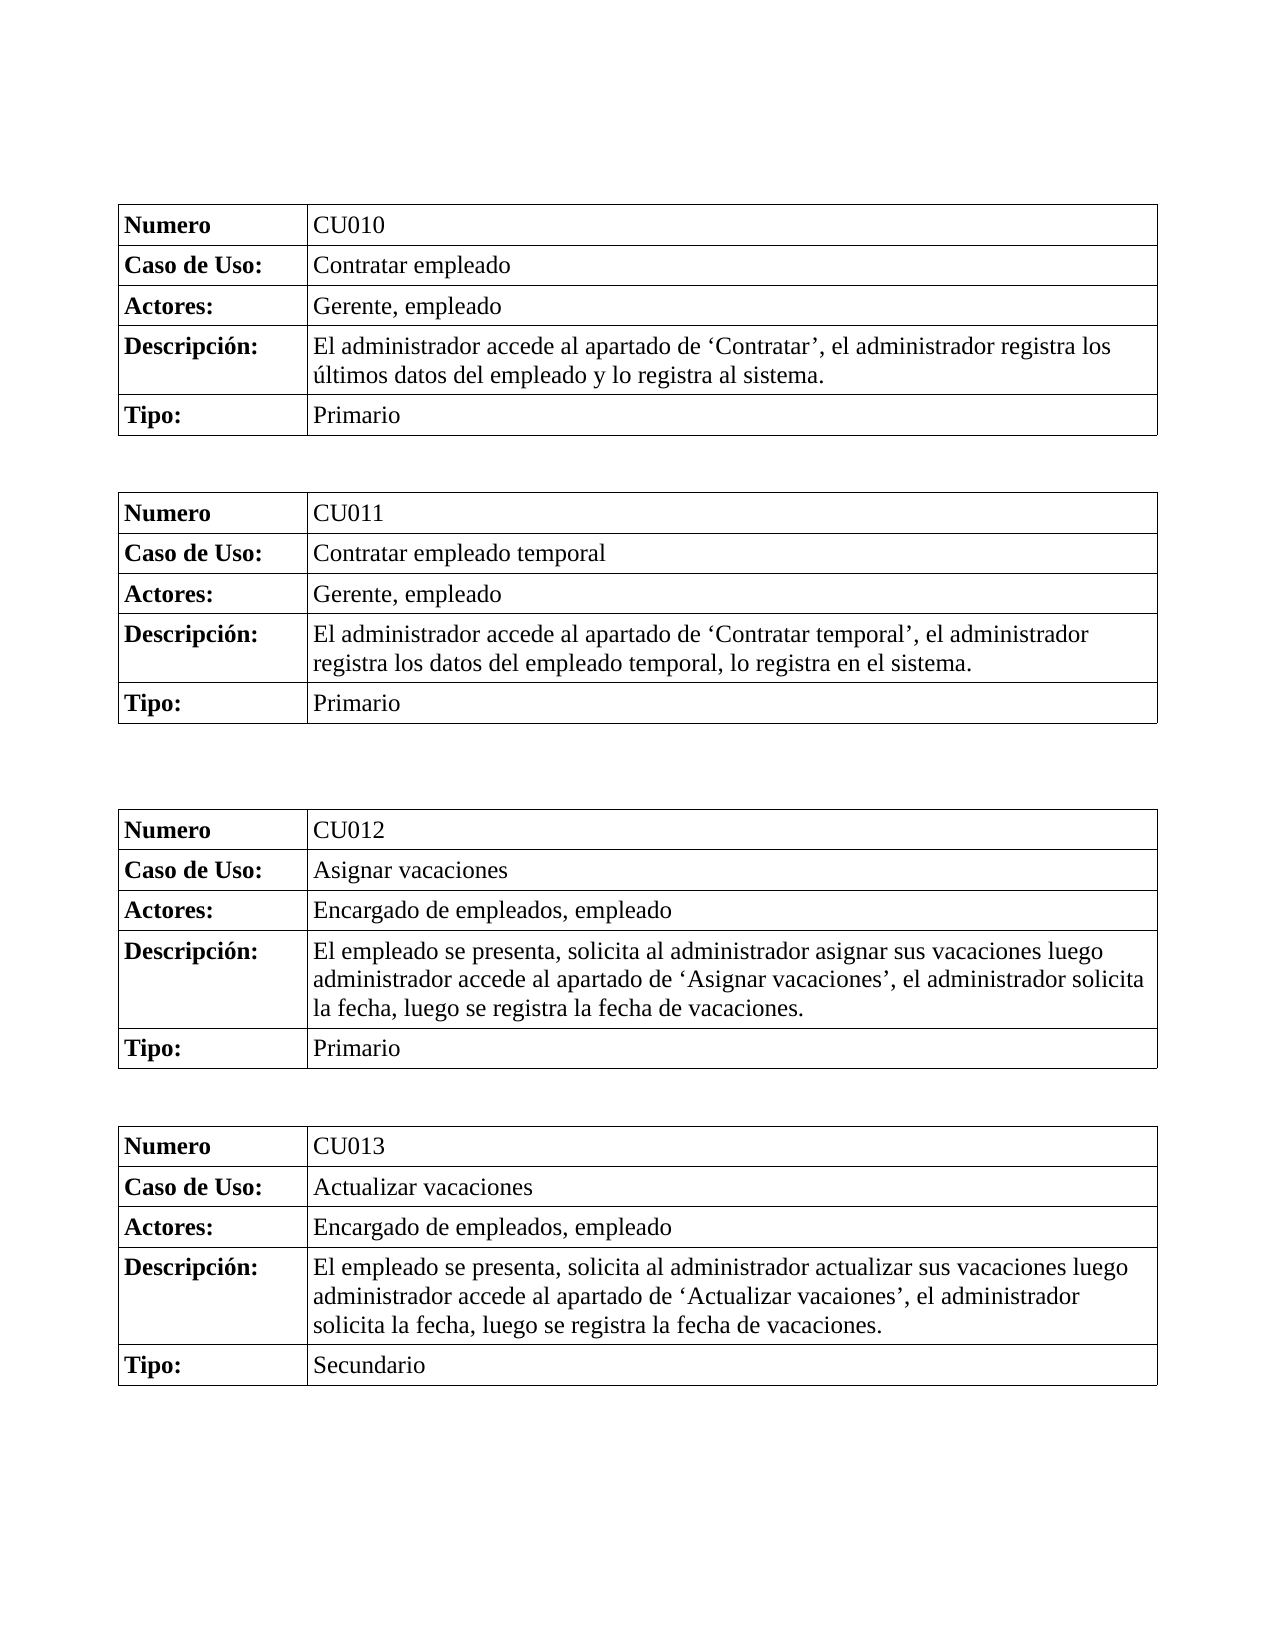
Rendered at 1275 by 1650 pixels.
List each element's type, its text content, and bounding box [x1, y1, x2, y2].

table_header Numero [119, 810, 307, 849]
table_header CU012 [308, 810, 1157, 849]
table_cell Primario [308, 395, 1157, 435]
table_cell Caso de Uso: [119, 850, 307, 889]
table_cell Tipo: [119, 1345, 307, 1385]
table_cell Gerente, empleado [308, 286, 1157, 325]
table_header CU013 [308, 1127, 1157, 1166]
table_cell Actualizar vacaciones [308, 1167, 1157, 1206]
table_cell Descripción: [119, 614, 307, 682]
table_header CU011 [308, 493, 1157, 533]
table_cell Descripción: [119, 326, 307, 394]
table_cell Caso de Uso: [119, 1167, 307, 1206]
table_cell Contratar empleado [308, 246, 1157, 285]
table_cell Primario [308, 683, 1157, 723]
table_header CU010 [308, 205, 1157, 245]
table_cell Actores: [119, 1207, 307, 1247]
table_cell Caso de Uso: [119, 534, 307, 573]
table_cell Secundario [308, 1345, 1157, 1385]
table_header Numero [119, 205, 307, 245]
table_header Numero [119, 493, 307, 533]
table_cell Contratar empleado temporal [308, 534, 1157, 573]
table_cell Tipo: [119, 395, 307, 435]
table_cell El empleado se presenta, solicita al administrador asignar sus vacaciones luego administrador accede al apartado de ‘Asignar vacaciones’, el administrador solicita la fecha, luego se registra la fecha de vacaciones. [308, 931, 1157, 1028]
table_cell Tipo: [119, 683, 307, 723]
table_cell Encargado de empleados, empleado [308, 891, 1157, 930]
table_cell Descripción: [119, 1248, 307, 1344]
table_cell Actores: [119, 891, 307, 930]
table_cell Descripción: [119, 931, 307, 1028]
table_header Numero [119, 1127, 307, 1166]
table_cell El administrador accede al apartado de ‘Contratar temporal’, el administrador registra los datos del empleado temporal, lo registra en el sistema. [308, 614, 1157, 682]
table_cell Tipo: [119, 1029, 307, 1068]
table_cell Asignar vacaciones [308, 850, 1157, 889]
table_cell Primario [308, 1029, 1157, 1068]
table_cell Actores: [119, 286, 307, 325]
table_cell El administrador accede al apartado de ‘Contratar’, el administrador registra los últimos datos del empleado y lo registra al sistema. [308, 326, 1157, 394]
table_cell Encargado de empleados, empleado [308, 1207, 1157, 1247]
table_cell El empleado se presenta, solicita al administrador actualizar sus vacaciones luego administrador accede al apartado de ‘Actualizar vacaiones’, el administrador solicita la fecha, luego se registra la fecha de vacaciones. [308, 1248, 1157, 1344]
table_cell Actores: [119, 574, 307, 613]
table_cell Caso de Uso: [119, 246, 307, 285]
table_cell Gerente, empleado [308, 574, 1157, 613]
